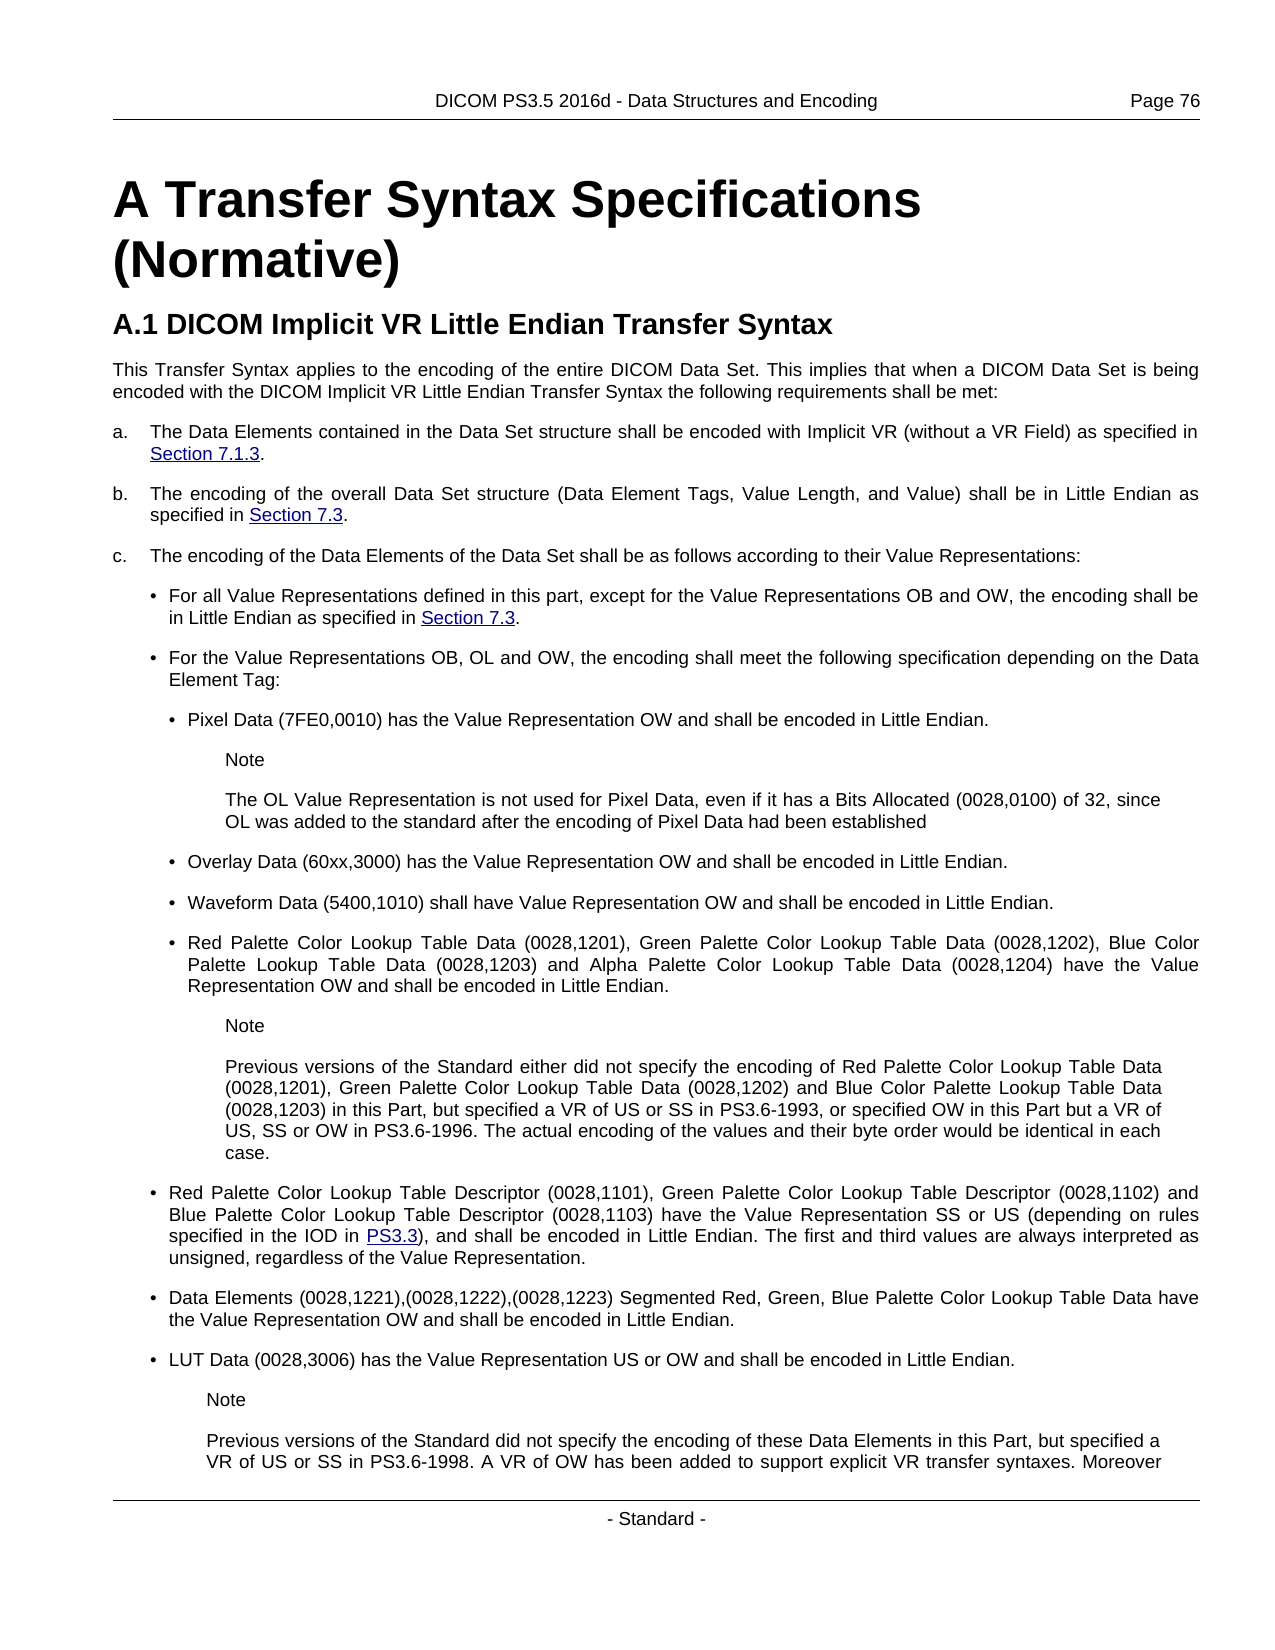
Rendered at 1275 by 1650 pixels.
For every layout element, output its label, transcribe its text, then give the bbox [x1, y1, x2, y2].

list The OL Value Representation is not used for Pixel Data, even if it has a Bits Allocated (0028,0100) of 32, since OL was added to the standard after the encoding of Pixel Data had been established [206, 789, 1162, 832]
text A Transfer Syntax Specifications (Normative) [112, 169, 1200, 288]
list The encoding of the Data Elements of the Data Set shall be as follows according to their Value Representations: [112, 544, 1200, 566]
list LUT Data (0028,3006) has the Value Representation US or OW and shall be encoded in Little Endian. [150, 1349, 1200, 1371]
list The encoding of the overall Data Set structure (Data Element Tags, Value Length, and Value) shall be in Little Endian as specified in Section 7.3. [112, 483, 1200, 526]
list Note [206, 749, 1162, 771]
list Previous versions of the Standard did not specify the encoding of these Data Elements in this Part, but specified a VR of US or SS in PS3.6-1998. A VR of OW has been added to support explicit VR transfer syntaxes. Moreover [187, 1429, 1162, 1473]
list Red Palette Color Lookup Table Descriptor (0028,1101), Green Palette Color Lookup Table Descriptor (0028,1102) and Blue Palette Color Lookup Table Descriptor (0028,1103) have the Value Representation SS or US (depending on rules specified in the IOD in PS3.3), and shall be encoded in Little Endian. The first and third values are always interpreted as unsigned, regardless of the Value Representation. [150, 1182, 1200, 1268]
list Waveform Data (5400,1010) shall have Value Representation OW and shall be encoded in Little Endian. [169, 891, 1200, 913]
list For the Value Representations OB, OL and OW, the encoding shall meet the following specification depending on the Data Element Tag: [150, 647, 1200, 690]
list For all Value Representations defined in this part, except for the Value Representations OB and OW, the encoding shall be in Little Endian as specified in Section 7.3. [150, 585, 1200, 628]
text This Transfer Syntax applies to the encoding of the entire DICOM Data Set. This implies that when a DICOM Data Set is being encoded with the DICOM Implicit VR Little Endian Transfer Syntax the following requirements shall be met: [112, 359, 1200, 402]
list Previous versions of the Standard either did not specify the encoding of Red Palette Color Lookup Table Data (0028,1201), Green Palette Color Lookup Table Data (0028,1202) and Blue Color Palette Lookup Table Data (0028,1203) in this Part, but specified a VR of US or SS in PS3.6-1993, or specified OW in this Part but a VR of US, SS or OW in PS3.6-1996. The actual encoding of the values and their byte order would be identical in each case. [206, 1056, 1162, 1163]
list Overlay Data (60xx,3000) has the Value Representation OW and shall be encoded in Little Endian. [169, 851, 1200, 873]
list Red Palette Color Lookup Table Data (0028,1201), Green Palette Color Lookup Table Data (0028,1202), Blue Color Palette Lookup Table Data (0028,1203) and Alpha Palette Color Lookup Table Data (0028,1204) have the Value Representation OW and shall be encoded in Little Endian. [169, 932, 1200, 996]
list Data Elements (0028,1221),(0028,1222),(0028,1223) Segmented Red, Green, Blue Palette Color Lookup Table Data have the Value Representation OW and shall be encoded in Little Endian. [150, 1287, 1200, 1330]
list Pixel Data (7FE0,0010) has the Value Representation OW and shall be encoded in Little Endian. [169, 709, 1200, 730]
list Note [187, 1389, 1162, 1411]
list Note [206, 1015, 1162, 1037]
text A.1 DICOM Implicit VR Little Endian Transfer Syntax [112, 307, 1200, 340]
list The Data Elements contained in the Data Set structure shall be encoded with Implicit VR (without a VR Field) as specified in Section 7.1.3. [112, 421, 1200, 464]
